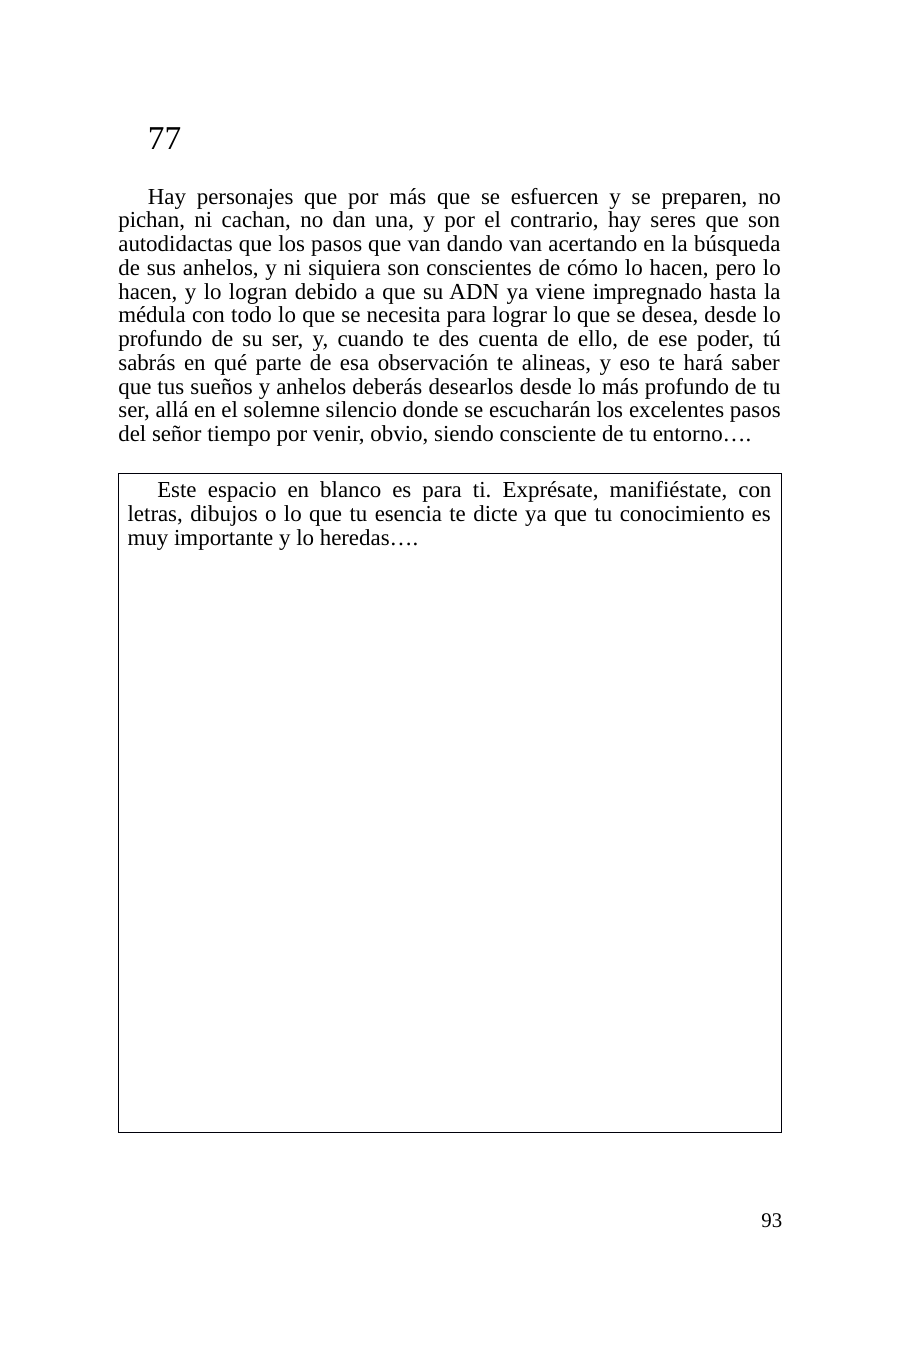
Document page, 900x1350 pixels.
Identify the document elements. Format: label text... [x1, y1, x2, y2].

text Este espacio en blanco es para ti. Exprésate, manifiéstate, con letras, dibujos o lo que tu esencia te dicte ya que tu conocimiento es muy importante y lo heredas…. [119, 474, 781, 550]
text Hay personajes que por más que se esfuercen y se preparen, no pichan, ni cachan, no dan una, y por el contrario, hay seres que son autodidactas que los pasos que van dando van acertando en la búsqueda de sus anhelos, y ni siquiera son conscientes de cómo lo hacen, pero lo hacen, y lo logran debido a que su ADN ya viene impregnado hasta la médula con todo lo que se necesita para lograr lo que se desea, desde lo profundo de su ser, y, cuando te des cuenta de ello, de ese poder, tú sabrás en qué parte de esa observación te alineas, y eso te hará saber que tus sueños y anhelos deberás desearlos desde lo más profundo de tu ser, allá en el solemne silencio donde se escucharán los excelentes pasos del señor tiempo por venir, obvio, siendo consciente de tu entorno…. [118, 183, 782, 447]
text 77 [118, 118, 782, 156]
